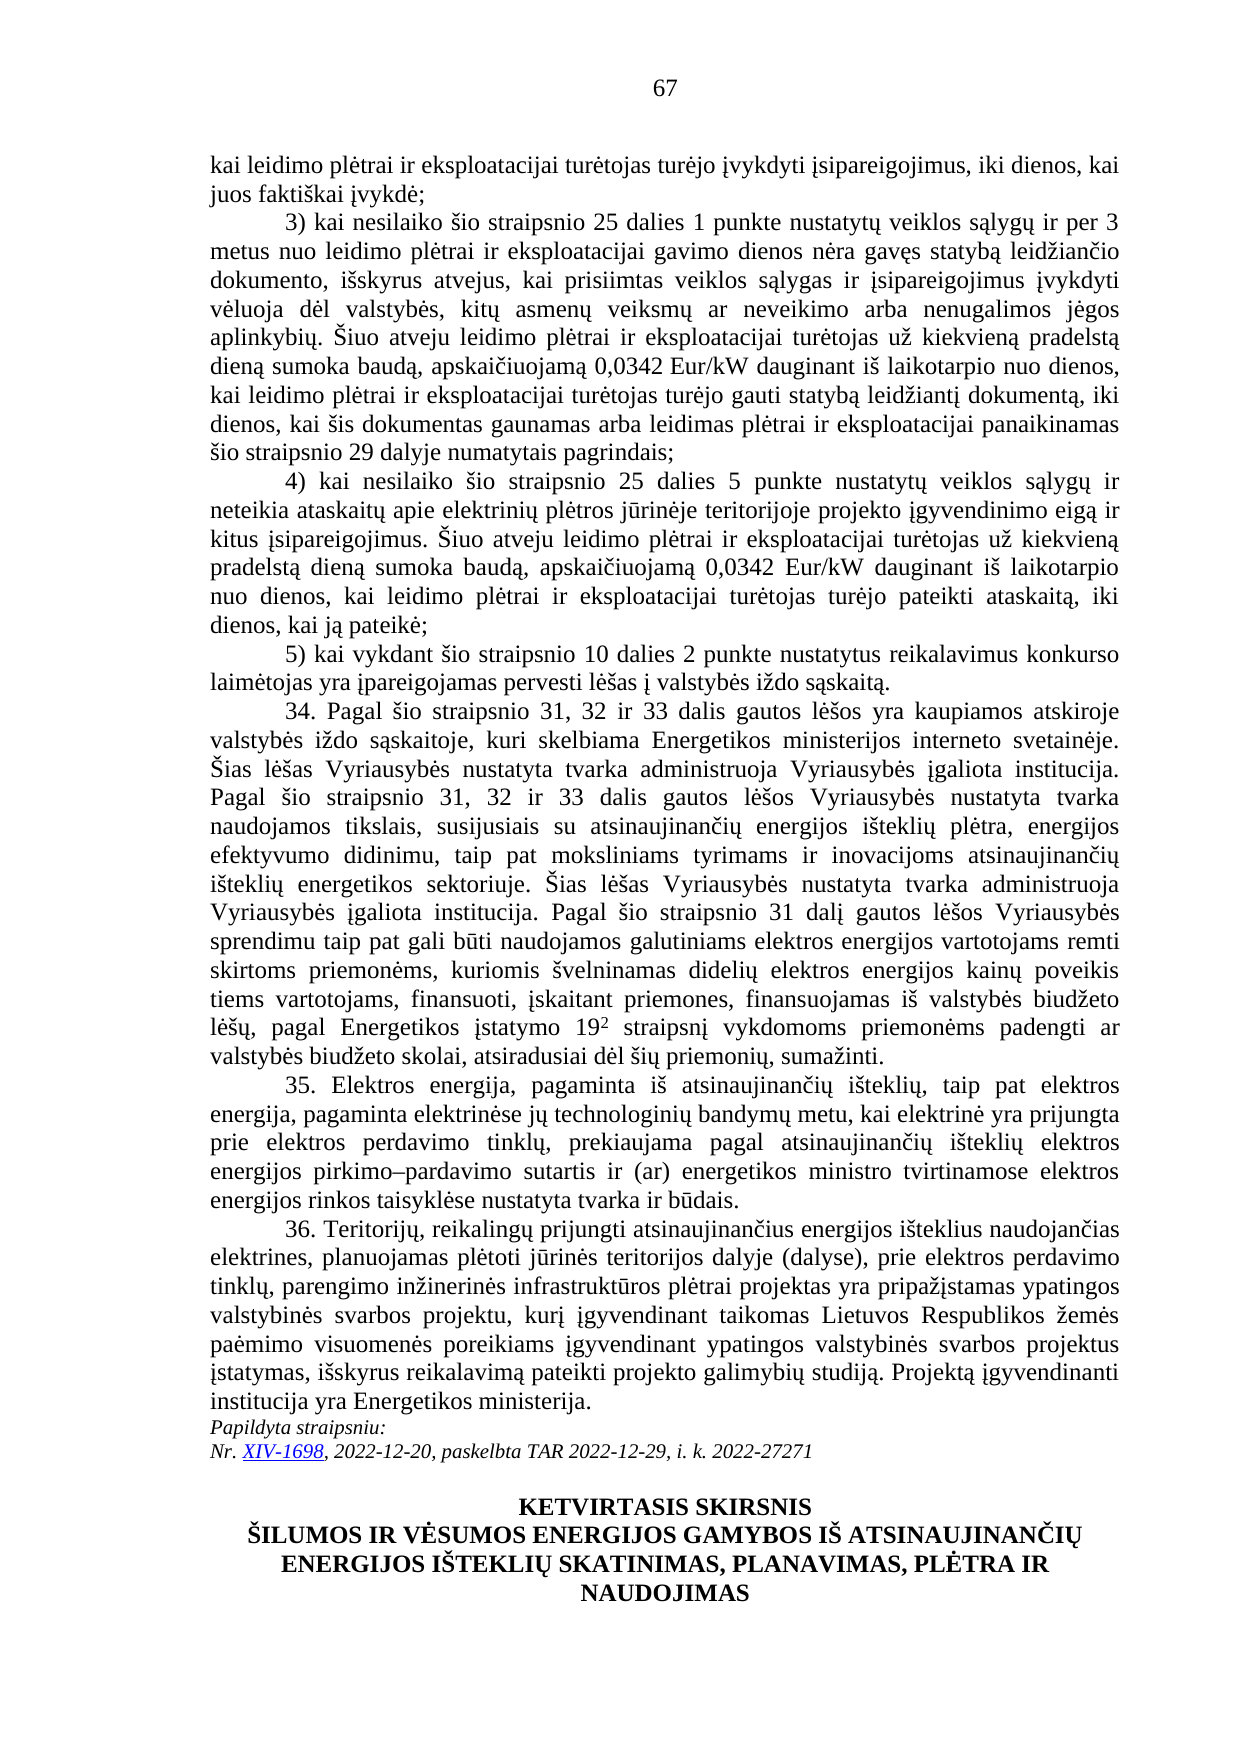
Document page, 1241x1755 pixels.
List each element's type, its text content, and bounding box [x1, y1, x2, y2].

text kai leidimo plėtrai ir eksploatacijai turėtojas turėjo įvykdyti įsipareigojimus, iki dienos, kai juos faktiškai įvykdė; [210, 150, 1120, 207]
text KETVIRTASIS SKIRSNIS [210, 1492, 1120, 1521]
text 3) kai nesilaiko šio straipsnio 25 dalies 1 punkte nustatytų veiklos sąlygų ir per 3 metus nuo leidimo plėtrai ir eksploatacijai gavimo dienos nėra gavęs statybą leidžiančio dokumento, išskyrus atvejus, kai prisiimtas veiklos sąlygas ir įsipareigojimus įvykdyti vėluoja dėl valstybės, kitų asmenų veiksmų ar neveikimo arba nenugalimos jėgos aplinkybių. Šiuo atveju leidimo plėtrai ir eksploatacijai turėtojas už kiekvieną pradelstą dieną sumoka baudą, apskaičiuojamą 0,0342 Eur/kW dauginant iš laikotarpio nuo dienos, kai leidimo plėtrai ir eksploatacijai turėtojas turėjo gauti statybą leidžiantį dokumentą, iki dienos, kai šis dokumentas gaunamas arba leidimas plėtrai ir eksploatacijai panaikinamas šio straipsnio 29 dalyje numatytais pagrindais; [210, 207, 1120, 466]
text 4) kai nesilaiko šio straipsnio 25 dalies 5 punkte nustatytų veiklos sąlygų ir neteikia ataskaitų apie elektrinių plėtros jūrinėje teritorijoje projekto įgyvendinimo eigą ir kitus įsipareigojimus. Šiuo atveju leidimo plėtrai ir eksploatacijai turėtojas už kiekvieną pradelstą dieną sumoka baudą, apskaičiuojamą 0,0342 Eur/kW dauginant iš laikotarpio nuo dienos, kai leidimo plėtrai ir eksploatacijai turėtojas turėjo pateikti ataskaitą, iki dienos, kai ją pateikė; [210, 466, 1120, 639]
text 34. Pagal šio straipsnio 31, 32 ir 33 dalis gautos lėšos yra kaupiamos atskiroje valstybės iždo sąskaitoje, kuri skelbiama Energetikos ministerijos interneto svetainėje. Šias lėšas Vyriausybės nustatyta tvarka administruoja Vyriausybės įgaliota institucija. Pagal šio straipsnio 31, 32 ir 33 dalis gautos lėšos Vyriausybės nustatyta tvarka naudojamos tikslais, susijusiais su atsinaujinančių energijos išteklių plėtra, energijos efektyvumo didinimu, taip pat moksliniams tyrimams ir inovacijoms atsinaujinančių išteklių energetikos sektoriuje. Šias lėšas Vyriausybės nustatyta tvarka administruoja Vyriausybės įgaliota institucija. Pagal šio straipsnio 31 dalį gautos lėšos Vyriausybės sprendimu taip pat gali būti naudojamos galutiniams elektros energijos vartotojams remti skirtoms priemonėms, kuriomis švelninamas didelių elektros energijos kainų poveikis tiems vartotojams, finansuoti, įskaitant priemones, finansuojamas iš valstybės biudžeto lėšų, pagal Energetikos įstatymo 192 straipsnį vykdomoms priemonėms padengti ar valstybės biudžeto skolai, atsiradusiai dėl šių priemonių, sumažinti. [210, 696, 1120, 1070]
text 5) kai vykdant šio straipsnio 10 dalies 2 punkte nustatytus reikalavimus konkurso laimėtojas yra įpareigojamas pervesti lėšas į valstybės iždo sąskaitą. [210, 639, 1120, 696]
text 36. Teritorijų, reikalingų prijungti atsinaujinančius energijos išteklius naudojančias elektrines, planuojamas plėtoti jūrinės teritorijos dalyje (dalyse), prie elektros perdavimo tinklų, parengimo inžinerinės infrastruktūros plėtrai projektas yra pripažįstamas ypatingos valstybinės svarbos projektu, kurį įgyvendinant taikomas Lietuvos Respublikos žemės paėmimo visuomenės poreikiams įgyvendinant ypatingos valstybinės svarbos projektus įstatymas, išskyrus reikalavimą pateikti projekto galimybių studiją. Projektą įgyvendinanti institucija yra Energetikos ministerija. [210, 1214, 1120, 1415]
text Papildyta straipsniu: [210, 1415, 1120, 1439]
text ŠILUMOS IR VĖSUMOS ENERGIJOS GAMYBOS IŠ ATSINAUJINANČIŲ ENERGIJOS IŠTEKLIŲ SKATINIMAS, PLANAVIMAS, PLĖTRA IR NAUDOJIMAS [210, 1521, 1120, 1607]
text Nr. XIV-1698, 2022-12-20, paskelbta TAR 2022-12-29, i. k. 2022-27271 [210, 1439, 1120, 1463]
text 35. Elektros energija, pagaminta iš atsinaujinančių išteklių, taip pat elektros energija, pagaminta elektrinėse jų technologinių bandymų metu, kai elektrinė yra prijungta prie elektros perdavimo tinklų, prekiaujama pagal atsinaujinančių išteklių elektros energijos pirkimo–pardavimo sutartis ir (ar) energetikos ministro tvirtinamose elektros energijos rinkos taisyklėse nustatyta tvarka ir būdais. [210, 1070, 1120, 1214]
